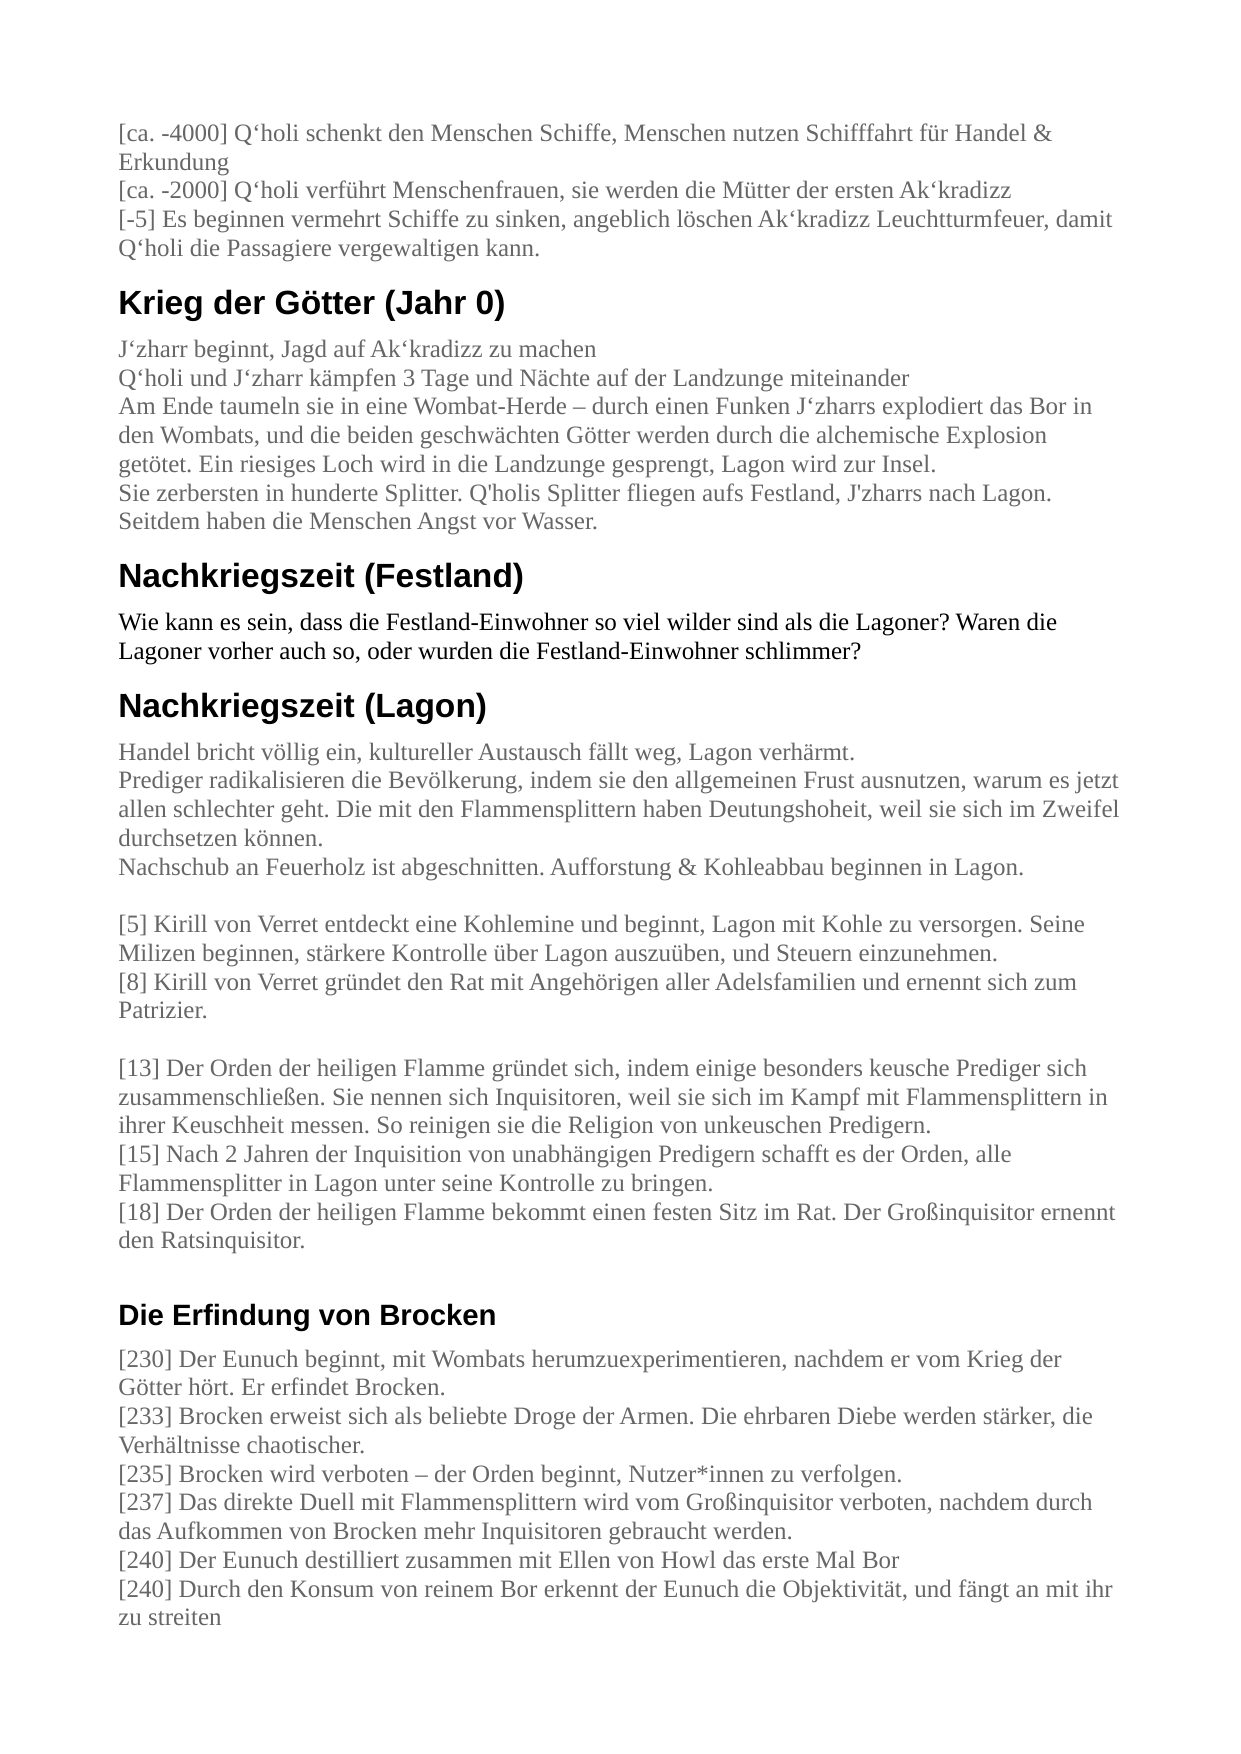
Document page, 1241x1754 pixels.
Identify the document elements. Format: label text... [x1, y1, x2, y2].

text Nachschub an Feuerholz ist abgeschnitten. Aufforstung & Kohleabbau beginnen in Lagon. [118, 852, 1122, 880]
text Wie kann es sein, dass die Festland-Einwohner so viel wilder sind als die Lagoner? Waren die Lagoner vorher auch so, oder wurden die Festland-Einwohner schlimmer? [118, 607, 1122, 664]
text [13] Der Orden der heiligen Flamme gründet sich, indem einige besonders keusche Prediger sich zusammenschließen. Sie nennen sich Inquisitoren, weil sie sich im Kampf mit Flammensplittern in ihrer Keuschheit messen. So reinigen sie die Religion von unkeuschen Predigern. [118, 1053, 1122, 1139]
text [230] Der Eunuch beginnt, mit Wombats herumzuexperimentieren, nachdem er vom Krieg der Götter hört. Er erfindet Brocken. [118, 1344, 1122, 1401]
text J‘zharr beginnt, Jagd auf Ak‘kradizz zu machen [118, 334, 1122, 363]
text Handel bricht völlig ein, kultureller Austausch fällt weg, Lagon verhärmt. [118, 737, 1122, 765]
text Am Ende taumeln sie in eine Wombat-Herde – durch einen Funken J‘zharrs explodiert das Bor in den Wombats, und die beiden geschwächten Götter werden durch die alchemische Explosion getötet. Ein riesiges Loch wird in die Landzunge gesprengt, Lagon wird zur Insel. [118, 391, 1122, 478]
text [5] Kirill von Verret entdeckt eine Kohlemine und beginnt, Lagon mit Kohle zu versorgen. Seine Milizen beginnen, stärkere Kontrolle über Lagon auszuüben, und Steuern einzunehmen. [118, 909, 1122, 967]
subtitle Die Erfindung von Brocken [118, 1297, 1122, 1331]
subtitle Nachkriegszeit (Lagon) [118, 685, 1122, 724]
text [235] Brocken wird verboten – der Orden beginnt, Nutzer*innen zu verfolgen. [118, 1459, 1122, 1487]
text [233] Brocken erweist sich als beliebte Droge der Armen. Die ehrbaren Diebe werden stärker, die Verhältnisse chaotischer. [118, 1401, 1122, 1459]
text [18] Der Orden der heiligen Flamme bekommt einen festen Sitz im Rat. Der Großinquisitor ernennt den Ratsinquisitor. [118, 1197, 1122, 1254]
text [237] Das direkte Duell mit Flammensplittern wird vom Großinquisitor verboten, nachdem durch das Aufkommen von Brocken mehr Inquisitoren gebraucht werden. [118, 1487, 1122, 1545]
text [ca. -4000] Q‘holi schenkt den Menschen Schiffe, Menschen nutzen Schifffahrt für Handel & Erkundung [118, 118, 1122, 176]
text [240] Der Eunuch destilliert zusammen mit Ellen von Howl das erste Mal Bor [118, 1545, 1122, 1574]
text Seitdem haben die Menschen Angst vor Wasser. [118, 506, 1122, 535]
text Sie zerbersten in hunderte Splitter. Q'holis Splitter fliegen aufs Festland, J'zharrs nach Lagon. [118, 478, 1122, 506]
text [ca. -2000] Q‘holi verführt Menschenfrauen, sie werden die Mütter der ersten Ak‘kradizz [118, 176, 1122, 204]
text [8] Kirill von Verret gründet den Rat mit Angehörigen aller Adelsfamilien und ernennt sich zum Patrizier. [118, 967, 1122, 1024]
text Prediger radikalisieren die Bevölkerung, indem sie den allgemeinen Frust ausnutzen, warum es jetzt allen schlechter geht. Die mit den Flammensplittern haben Deutungshoheit, weil sie sich im Zweifel durchsetzen können. [118, 765, 1122, 852]
subtitle Krieg der Götter (Jahr 0) [118, 283, 1122, 321]
text [240] Durch den Konsum von reinem Bor erkennt der Eunuch die Objektivität, und fängt an mit ihr zu streiten [118, 1574, 1122, 1631]
text [15] Nach 2 Jahren der Inquisition von unabhängigen Predigern schafft es der Orden, alle Flammensplitter in Lagon unter seine Kontrolle zu bringen. [118, 1139, 1122, 1197]
text [-5] Es beginnen vermehrt Schiffe zu sinken, angeblich löschen Ak‘kradizz Leuchtturmfeuer, damit Q‘holi die Passagiere vergewaltigen kann. [118, 204, 1122, 262]
subtitle Nachkriegszeit (Festland) [118, 556, 1122, 594]
text Q‘holi und J‘zharr kämpfen 3 Tage und Nächte auf der Landzunge miteinander [118, 363, 1122, 391]
